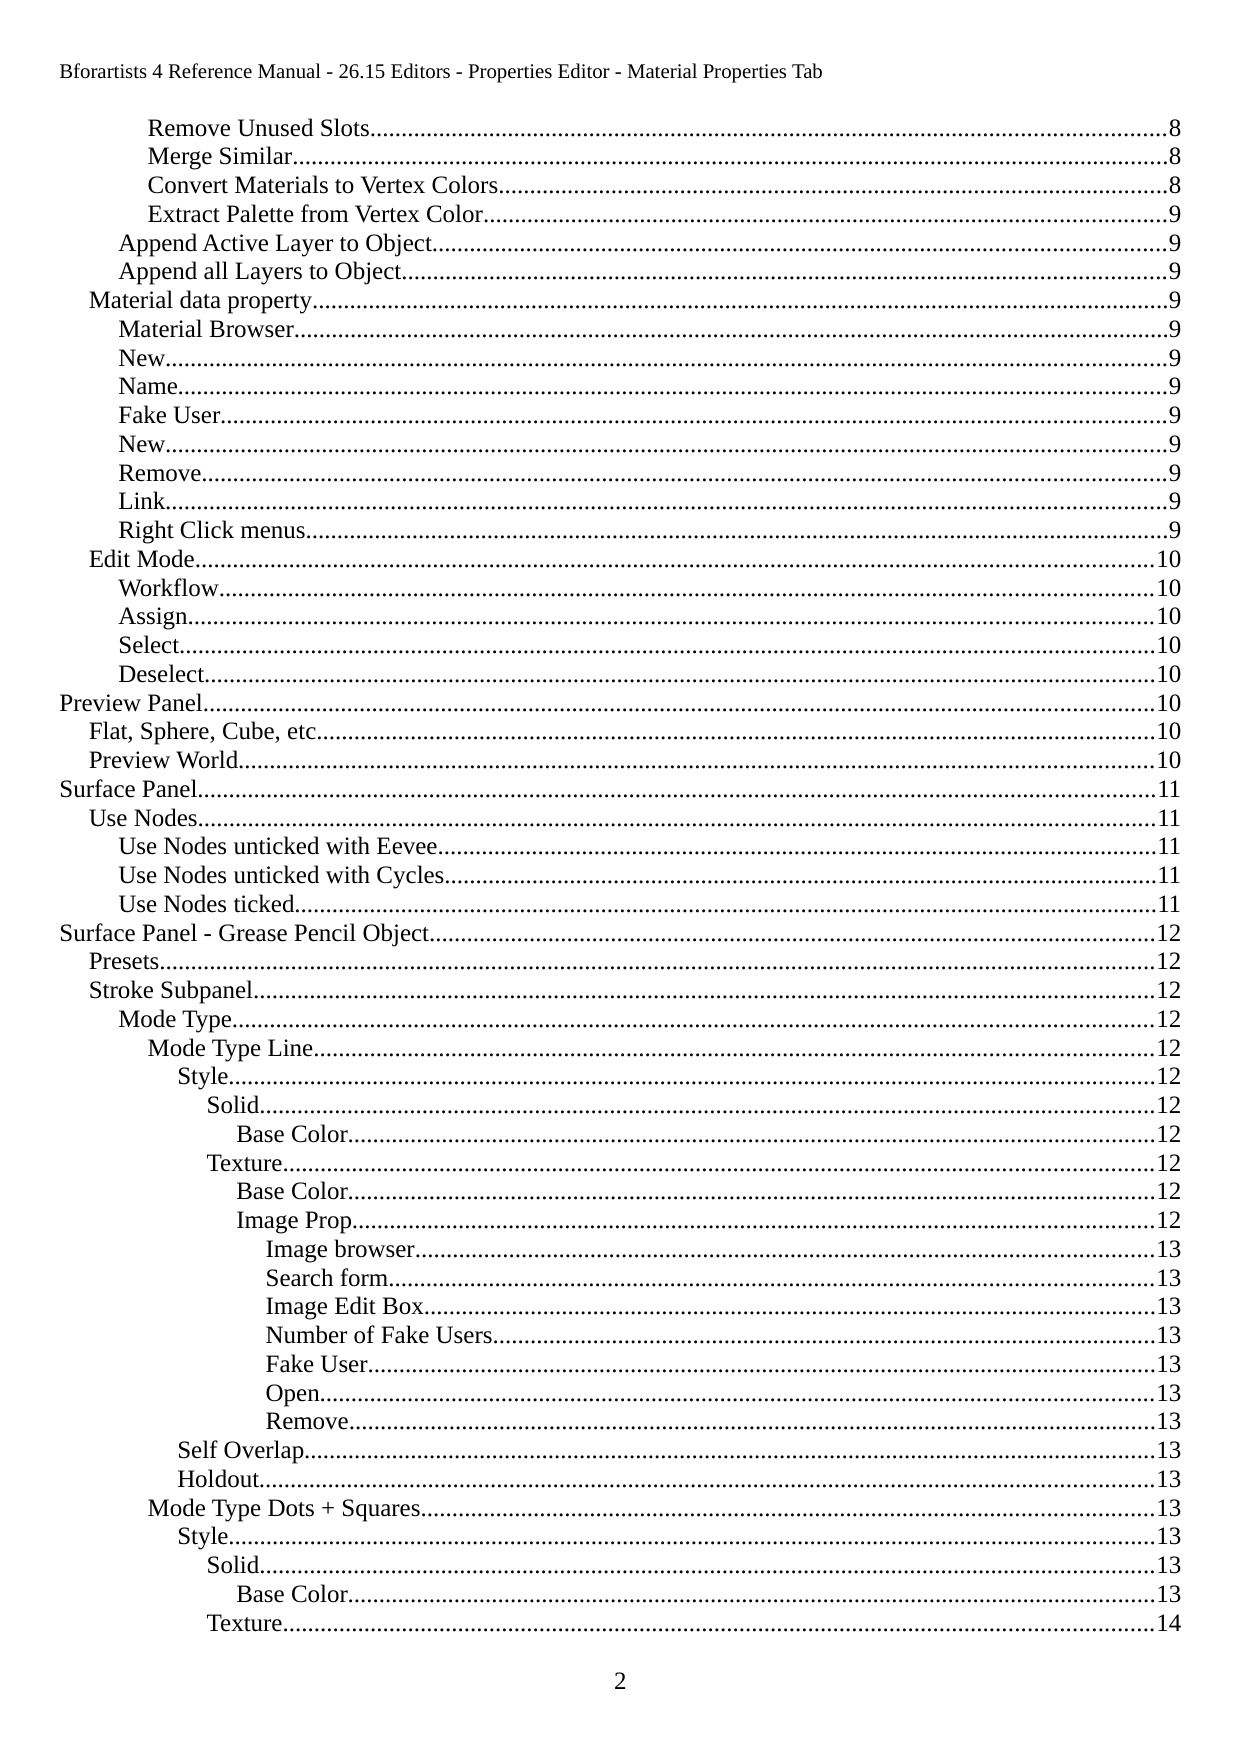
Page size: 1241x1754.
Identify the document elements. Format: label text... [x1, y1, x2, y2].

text Open 13 [265, 1378, 1181, 1406]
text Texture 14 [206, 1608, 1181, 1636]
text Extract Palette from Vertex Color 9 [147, 199, 1181, 228]
text Mode Type Line 12 [147, 1033, 1181, 1061]
text Self Overlap 13 [177, 1435, 1181, 1464]
text Preview Panel 10 [59, 688, 1181, 716]
text Material Browser 9 [118, 314, 1181, 343]
text Preview World 10 [88, 745, 1181, 774]
text Mode Type Dots + Squares 13 [147, 1493, 1181, 1521]
text Base Color 12 [236, 1119, 1181, 1148]
text Style 13 [177, 1521, 1181, 1550]
text Use Nodes unticked with Cycles 11 [118, 860, 1181, 889]
text Surface Panel - Grease Pencil Object 12 [59, 918, 1181, 946]
text Number of Fake Users 13 [265, 1320, 1181, 1349]
text Use Nodes ticked 11 [118, 889, 1181, 918]
text Style 12 [177, 1061, 1181, 1090]
text Workflow 10 [118, 573, 1181, 601]
text Link 9 [118, 486, 1181, 515]
text Mode Type 12 [118, 1004, 1181, 1033]
text Solid 12 [206, 1090, 1181, 1119]
text Material data property 9 [88, 285, 1181, 314]
text Deselect 10 [118, 659, 1181, 688]
text Use Nodes 11 [88, 803, 1181, 831]
text New 9 [118, 343, 1181, 371]
text Texture 12 [206, 1148, 1181, 1176]
text Holdout 13 [177, 1464, 1181, 1493]
text Stroke Subpanel 12 [88, 975, 1181, 1004]
text Image browser 13 [265, 1234, 1181, 1263]
text Base Color 12 [236, 1176, 1181, 1205]
text Presets 12 [88, 946, 1181, 975]
text Base Color 13 [236, 1579, 1181, 1608]
text Fake User 13 [265, 1349, 1181, 1378]
text Image Edit Box 13 [265, 1291, 1181, 1320]
text Remove 9 [118, 458, 1181, 486]
text Select 10 [118, 630, 1181, 659]
text New 9 [118, 429, 1181, 458]
text Remove Unused Slots 8 [147, 113, 1181, 141]
text Assign 10 [118, 601, 1181, 630]
text Solid 13 [206, 1550, 1181, 1579]
text Edit Mode 10 [88, 544, 1181, 573]
text Right Click menus 9 [118, 515, 1181, 544]
text Fake User 9 [118, 400, 1181, 429]
text Merge Similar 8 [147, 141, 1181, 170]
text Flat, Sphere, Cube, etc. 10 [88, 716, 1181, 745]
text Image Prop 12 [236, 1205, 1181, 1234]
text Surface Panel 11 [59, 774, 1181, 803]
text Use Nodes unticked with Eevee 11 [118, 831, 1181, 860]
text Remove 13 [265, 1406, 1181, 1435]
text Append all Layers to Object 9 [118, 256, 1181, 285]
text Search form 13 [265, 1263, 1181, 1291]
text Convert Materials to Vertex Colors 8 [147, 170, 1181, 199]
text Name 9 [118, 371, 1181, 400]
text Append Active Layer to Object 9 [118, 228, 1181, 256]
